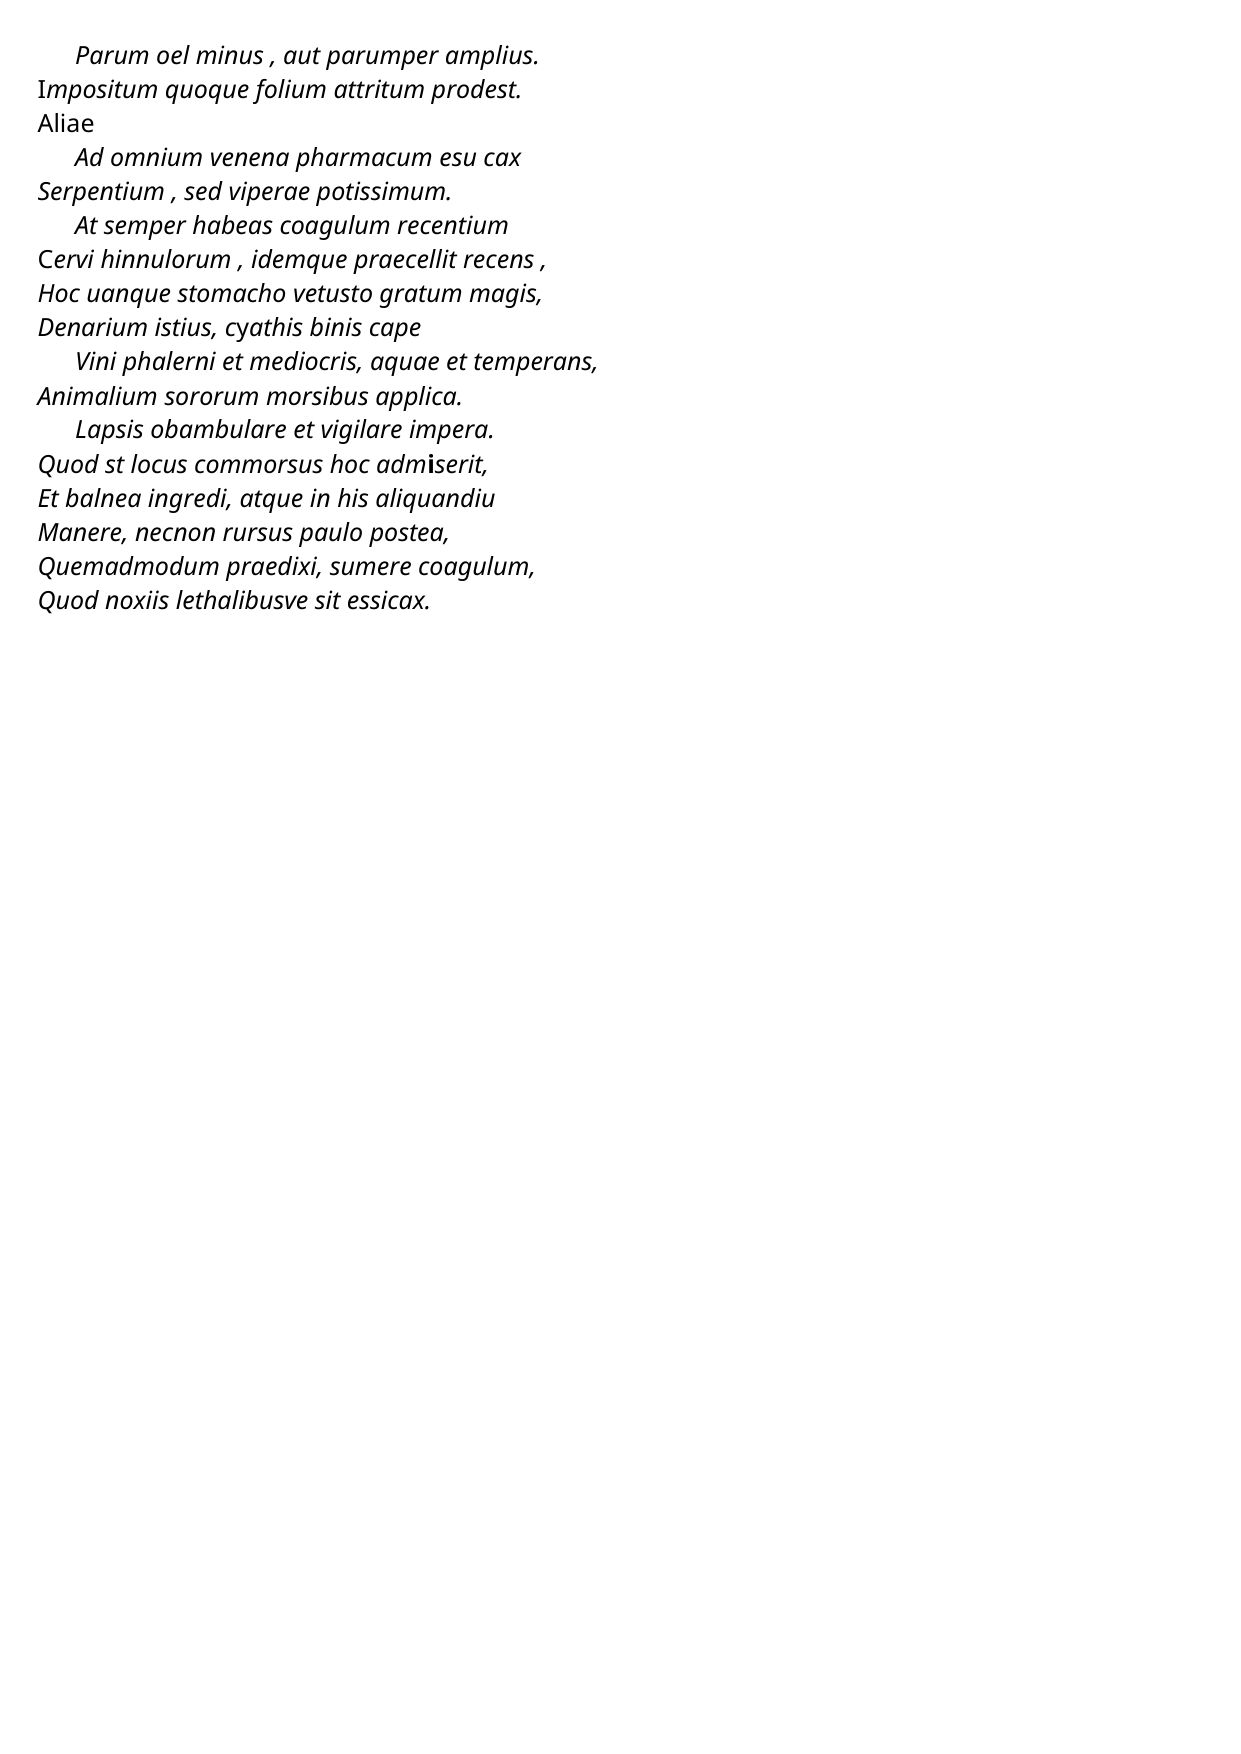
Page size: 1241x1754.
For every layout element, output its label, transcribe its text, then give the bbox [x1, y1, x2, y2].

text At semper habeas coagulum recentium Cervi hinnulorum , idemque praecellit recens , Hoc uanque stomacho vetusto gratum magis, Denarium istius, cyathis binis cape [37, 208, 1203, 344]
text Lapsis obambulare et vigilare impera. Quod st locus commorsus hoc admiserit, Et balnea ingredi, atque in his aliquandiu Manere, necnon rursus paulo postea, Quemadmodum praedixi, sumere coagulum, Quod noxiis lethalibusve sit essicax. [37, 412, 1203, 617]
text Ad omnium venena pharmacum esu cax Serpentium , sed viperae potissimum. [37, 140, 1203, 208]
text Parum oel minus , aut parumper amplius. Impositum quoque folium attritum prodest. [37, 37, 1203, 106]
text Aliae [37, 106, 1203, 140]
text Vini phalerni et mediocris, aquae et temperans, Animalium sororum morsibus applica. [37, 344, 1203, 412]
